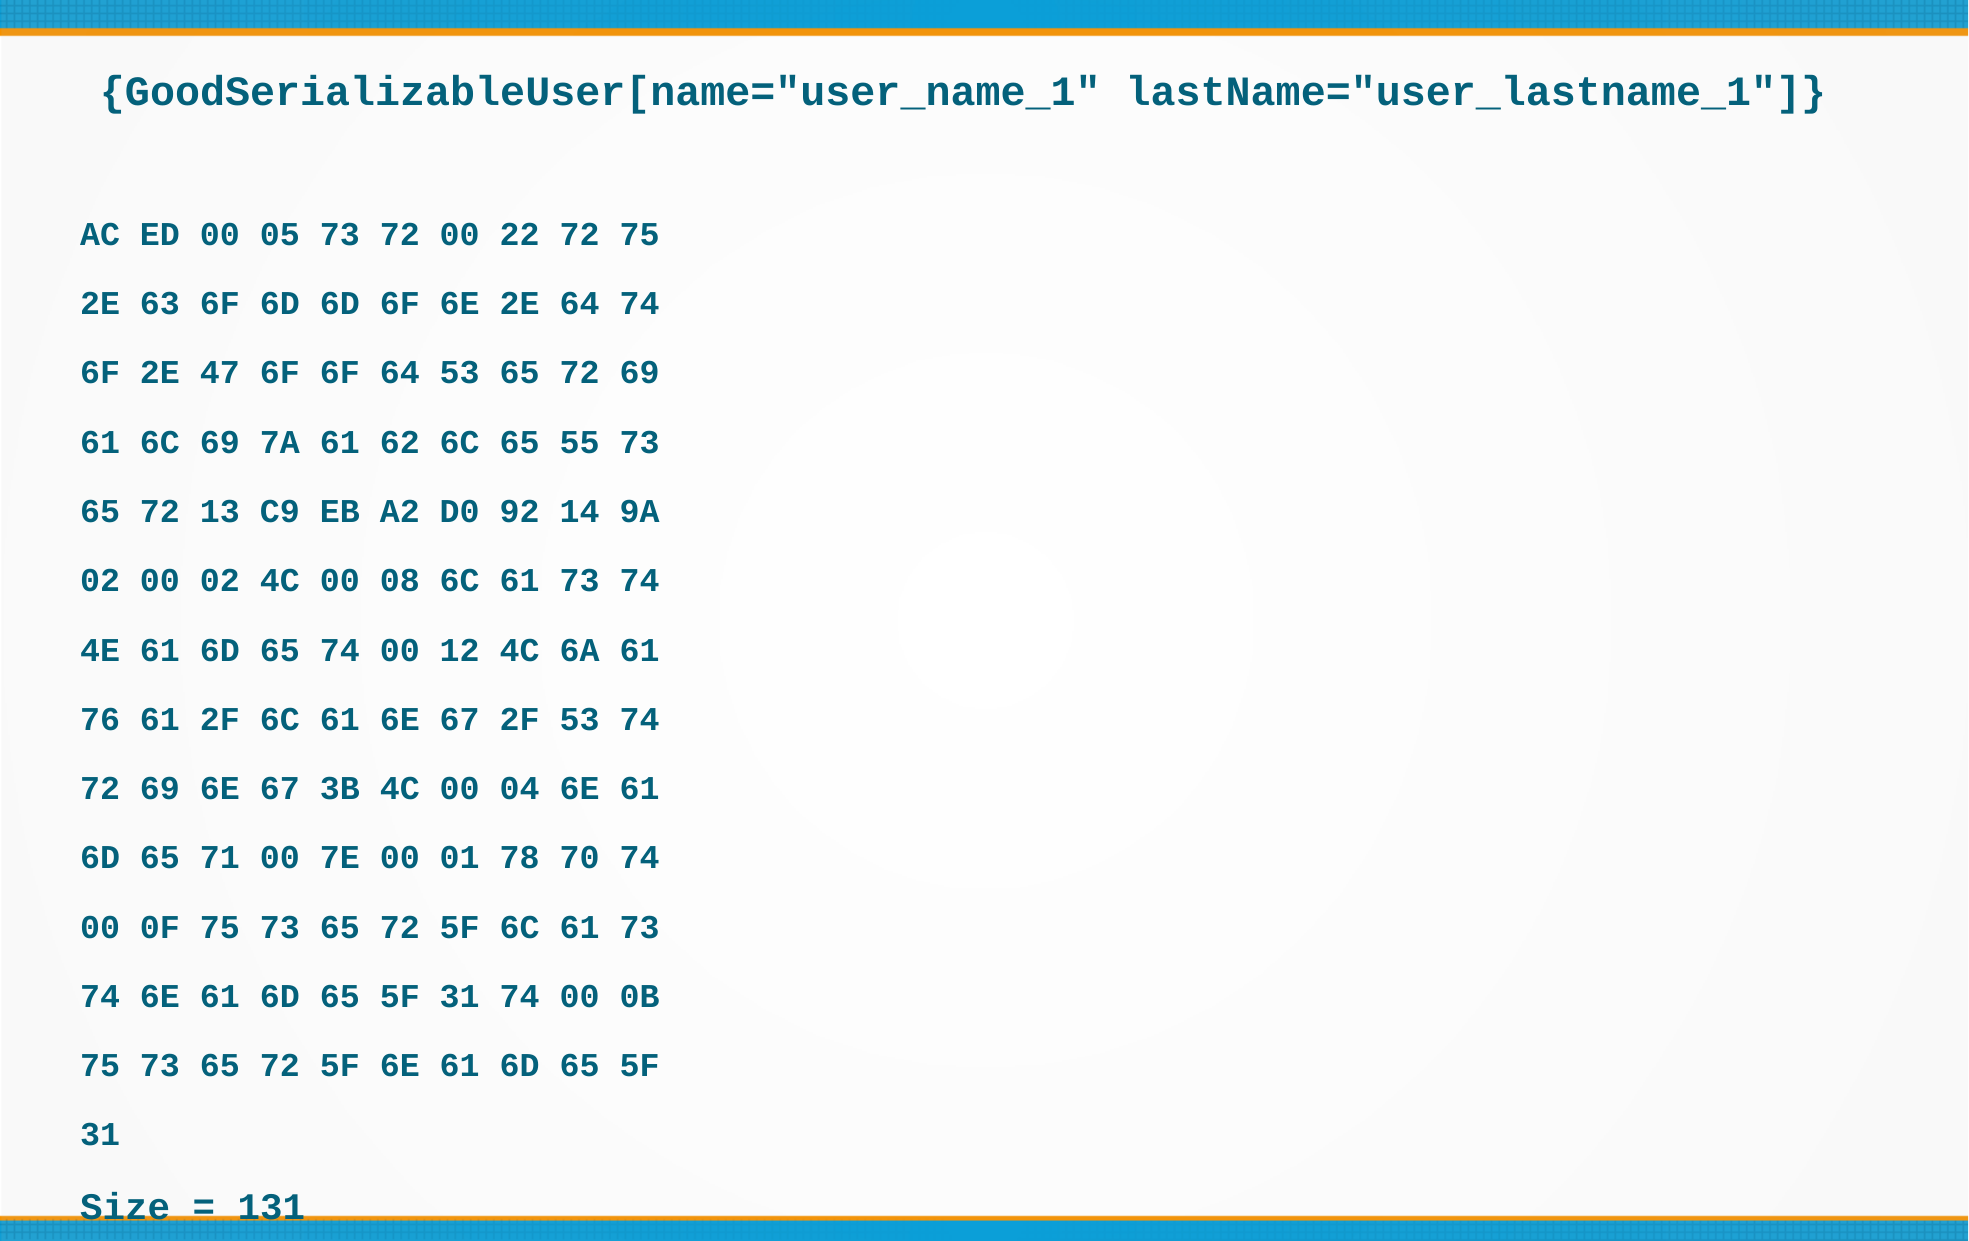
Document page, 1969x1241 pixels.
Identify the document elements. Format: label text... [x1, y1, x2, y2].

subtitle Да. Объект сериализуется {GoodSerializableUser[name="user_name_1" lastName="user_lastname_1"]} AC ED 00 05 73 72 00 22 72 75 2E 63 6F 6D 6D 6F 6E 2E 64 74 6F 2E 47 6F 6F 64 53 65 72 69 61 6C 69 7A 61 62 6C 65 55 73 65 72 13 C9 EB A2 D0 92 14 9A 02 00 02 4C 00 08 6C 61 73 74 4E 61 6D 65 74 00 12 4C 6A 61 76 61 2F 6C 61 6E 67 2F 53 74 72 69 6E 67 3B 4C 00 04 6E 61 6D 65 71 00 7E 00 01 78 70 74 00 0F 75 73 65 72 5F 6C 61 73 74 6E 61 6D 65 5F 31 74 00 0B 75 73 65 72 5F 6E 61 6D 65 5F 31 Size = 131 Пояснения: байтовый массив записан в hex-формате и приведен к читаемому виду [0, 0, 1969, 1241]
